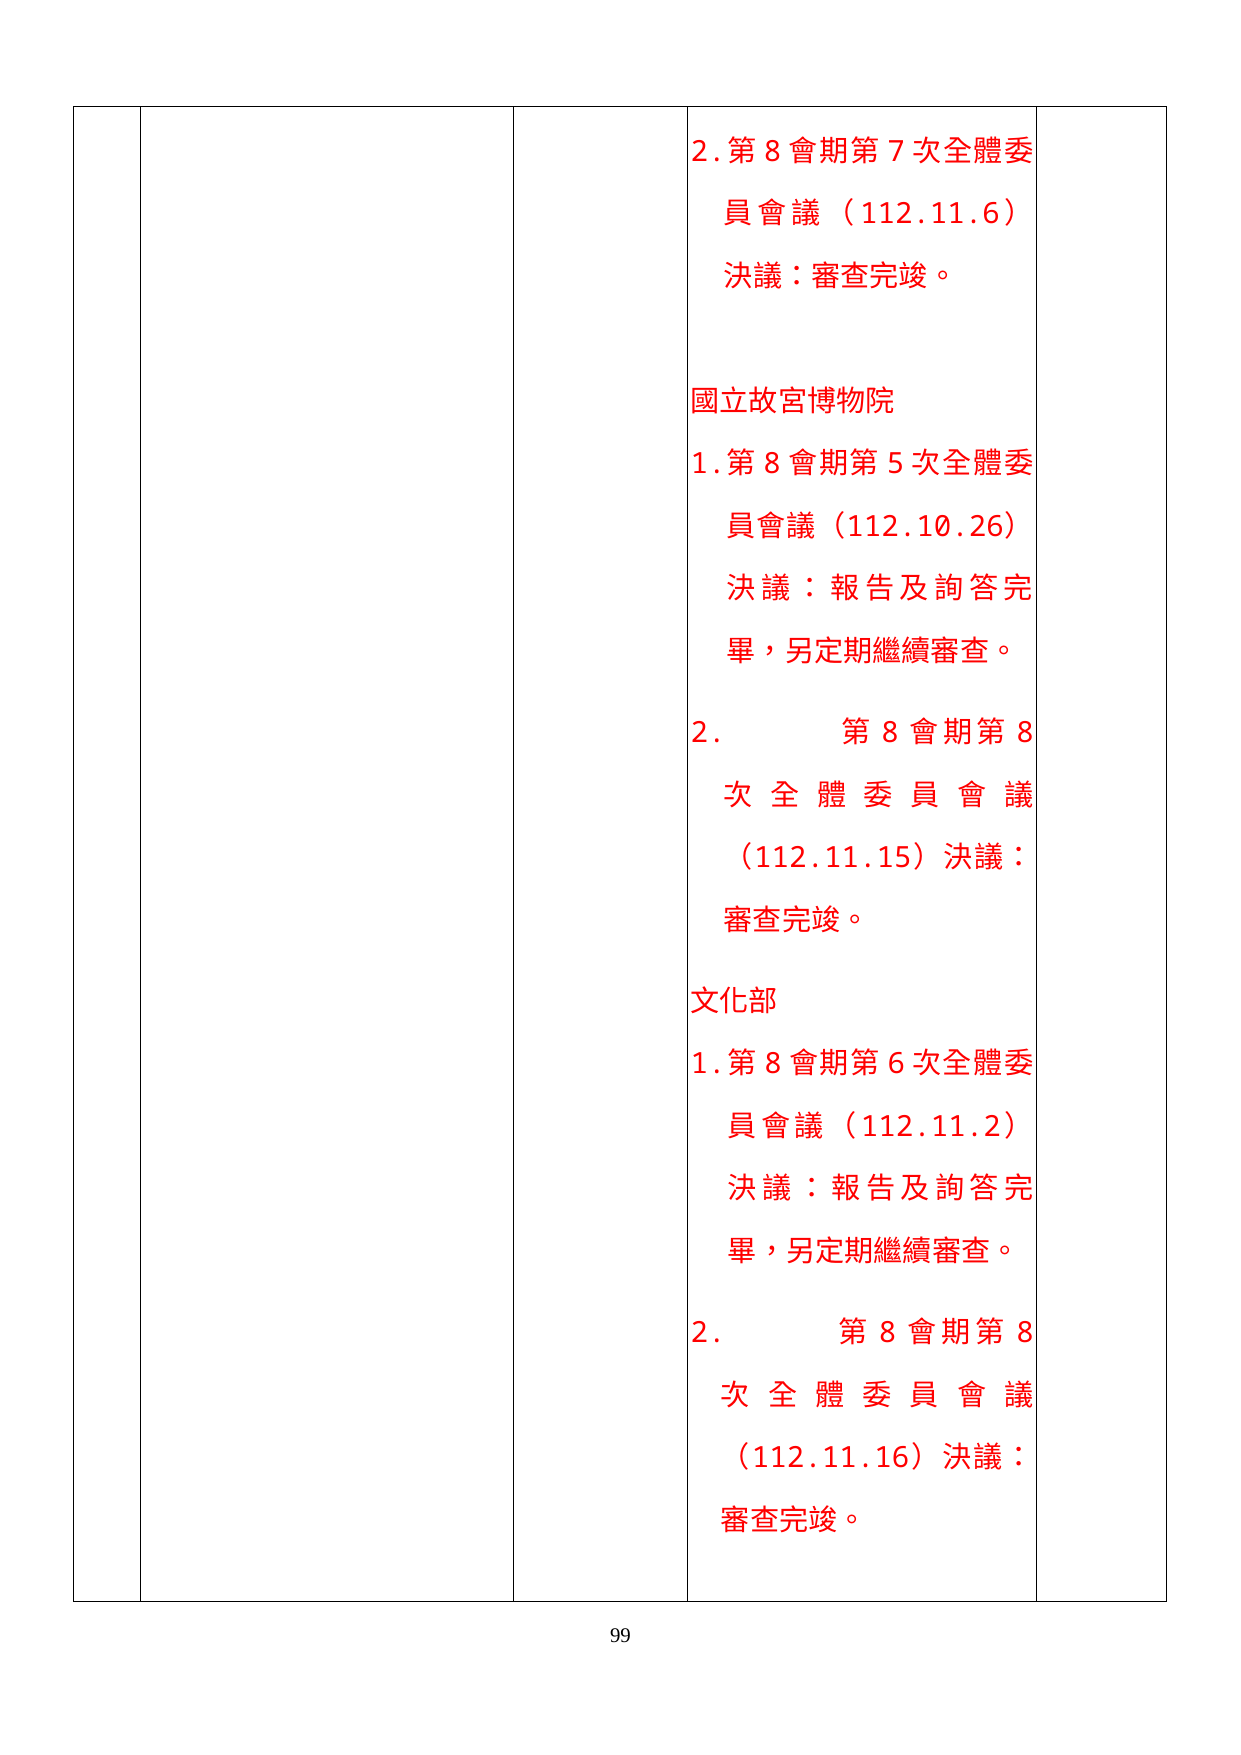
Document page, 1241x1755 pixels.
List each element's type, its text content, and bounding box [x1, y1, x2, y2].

table_cell [514, 107, 687, 1601]
table_cell [1037, 107, 1166, 1601]
table_cell [141, 107, 513, 1601]
table_cell [74, 107, 140, 1601]
table_cell 2.第8會期第7次全體委員會議（112.11.6）決議：審查完竣。 國立故宮博物院 第8會期第5次全體委員會議（112.10.26）決議：報告及詢答完畢，另定期繼續審查。 第8會期第8次全體委員會議（112.11.15）決議：審查完竣。 文化部 第8會期第6次全體委員會議（112.11.2）決議：報告及詢答完畢，另定期繼續審查。 第8會期第8次全體委員會議（112.11.16）決議：審查完竣。 [688, 107, 1036, 1601]
